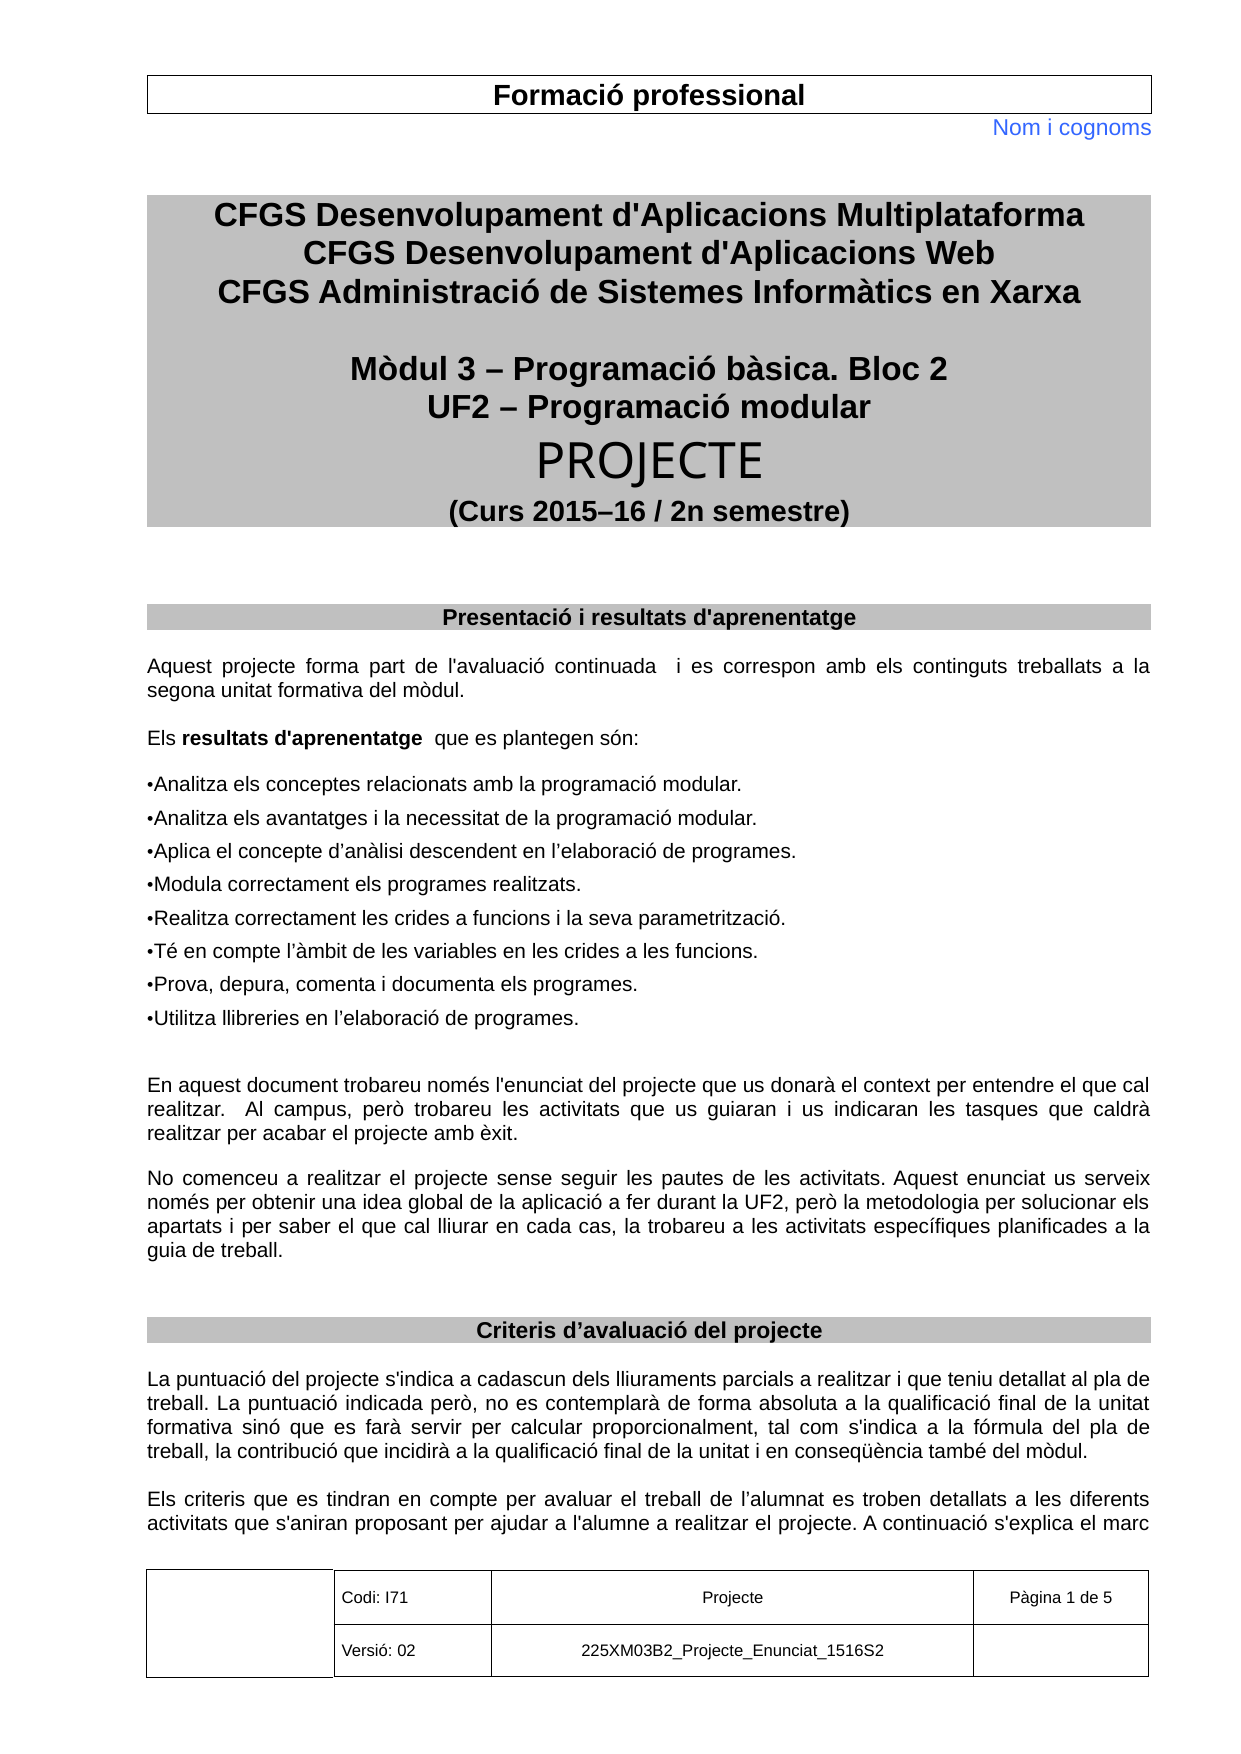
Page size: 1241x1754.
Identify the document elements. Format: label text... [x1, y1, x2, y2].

text Aquest projecte forma part de l'avaluació continuada i es correspon amb els continguts treballats a la segona unitat formativa del mòdul. [147, 654, 1151, 702]
subtitle Mòdul 3 – Programació bàsica. Bloc 2 [147, 349, 1151, 387]
text La puntuació del projecte s'indica a cadascun dels lliuraments parcials a realitzar i que teniu detallat al pla de treball. La puntuació indicada però, no es contemplarà de forma absoluta a la qualificació final de la unitat formativa sinó que es farà servir per calcular proporcionalment, tal com s'indica a la fórmula del pla de treball, la contribució que incidirà a la qualificació final de la unitat i en conseqüència també del mòdul. [147, 1367, 1151, 1463]
text En aquest document trobareu només l'enunciat del projecte que us donarà el context per entendre el que cal realitzar. Al campus, però trobareu les activitats que us guiaran i us indicaran les tasques que caldrà realitzar per acabar el projecte amb èxit. [147, 1073, 1151, 1145]
list Modula correctament els programes realitzats. [147, 863, 1151, 896]
list Realitza correctament les crides a funcions i la seva parametrització. [147, 896, 1151, 929]
text CFGS Desenvolupament d'Aplicacions Multiplataforma [147, 195, 1151, 233]
text CFGS Desenvolupament d'Aplicacions Web [147, 233, 1151, 272]
text (Curs 2015–16 / 2n semestre) [147, 494, 1151, 527]
text Els criteris que es tindran en compte per avaluar el treball de l’alumnat es troben detallats a les diferents activitats que s'aniran proposant per ajudar a l'alumne a realitzar el projecte. A continuació s'explica el marc [147, 1487, 1151, 1535]
list Prova, depura, comenta i documenta els programes. [147, 963, 1151, 996]
text No comenceu a realitzar el projecte sense seguir les pautes de les activitats. Aquest enunciat us serveix només per obtenir una idea global de la aplicació a fer durant la UF2, però la metodologia per solucionar els apartats i per saber el que cal lliurar en cada cas, la trobareu a les activitats específiques planificades a la guia de treball. [147, 1166, 1151, 1262]
subtitle UF2 – Programació modular [147, 387, 1151, 426]
list Aplica el concepte d’anàlisi descendent en l’elaboració de programes. [147, 829, 1151, 863]
list Analitza els avantatges i la necessitat de la programació modular. [147, 796, 1151, 829]
text Presentació i resultats d'aprenentatge [147, 604, 1151, 630]
list Analitza els conceptes relacionats amb la programació modular. [147, 763, 1151, 796]
text Els resultats d'aprenentatge que es plantegen són: [147, 726, 1151, 750]
list Té en compte l’àmbit de les variables en les crides a les funcions. [147, 929, 1151, 963]
text PROJECTE [147, 426, 1151, 494]
text CFGS Administració de Sistemes Informàtics en Xarxa [147, 272, 1151, 310]
list Utilitza llibreries en l’elaboració de programes. [147, 996, 1151, 1029]
text Criteris d’avaluació del projecte [147, 1317, 1151, 1343]
